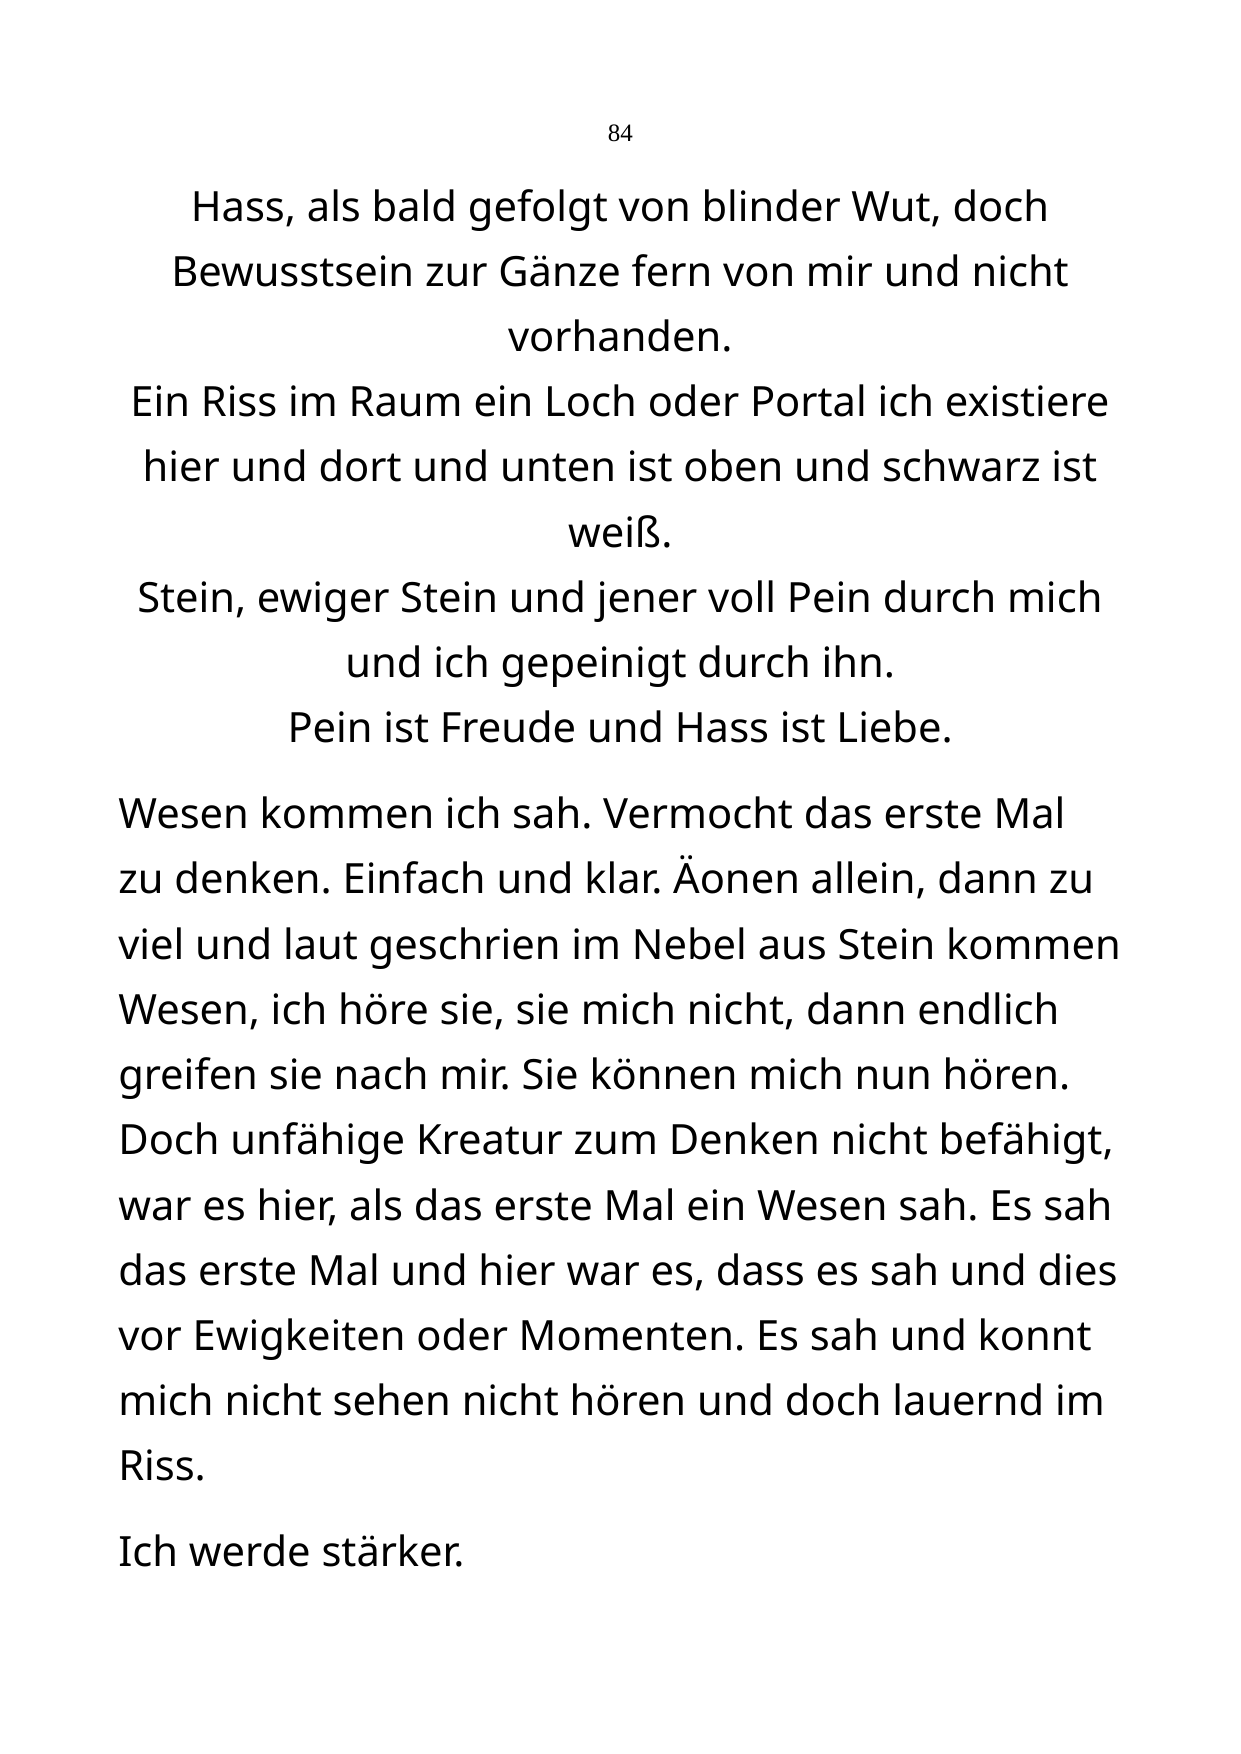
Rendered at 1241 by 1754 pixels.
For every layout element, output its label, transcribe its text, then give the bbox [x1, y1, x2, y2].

text Wesen kommen ich sah. Vermocht das erste Mal zu denken. Einfach und klar. Äonen allein, dann zu viel und laut geschrien im Nebel aus Stein kommen Wesen, ich höre sie, sie mich nicht, dann endlich greifen sie nach mir. Sie können mich nun hören. Doch unfähige Kreatur zum Denken nicht befähigt, war es hier, als das erste Mal ein Wesen sah. Es sah das erste Mal und hier war es, dass es sah und dies vor Ewigkeiten oder Momenten. Es sah und konnt mich nicht sehen nicht hören und doch lauernd im Riss. [118, 784, 1122, 1493]
text Hass, als bald gefolgt von blinder Wut, doch Bewusstsein zur Gänze fern von mir und nicht vorhanden. Ein Riss im Raum ein Loch oder Portal ich existiere hier und dort und unten ist oben und schwarz ist weiß. Stein, ewiger Stein und jener voll Pein durch mich und ich gepeinigt durch ihn. Pein ist Freude und Hass ist Liebe. [118, 176, 1122, 755]
text Ich werde stärker. [118, 1522, 1122, 1579]
